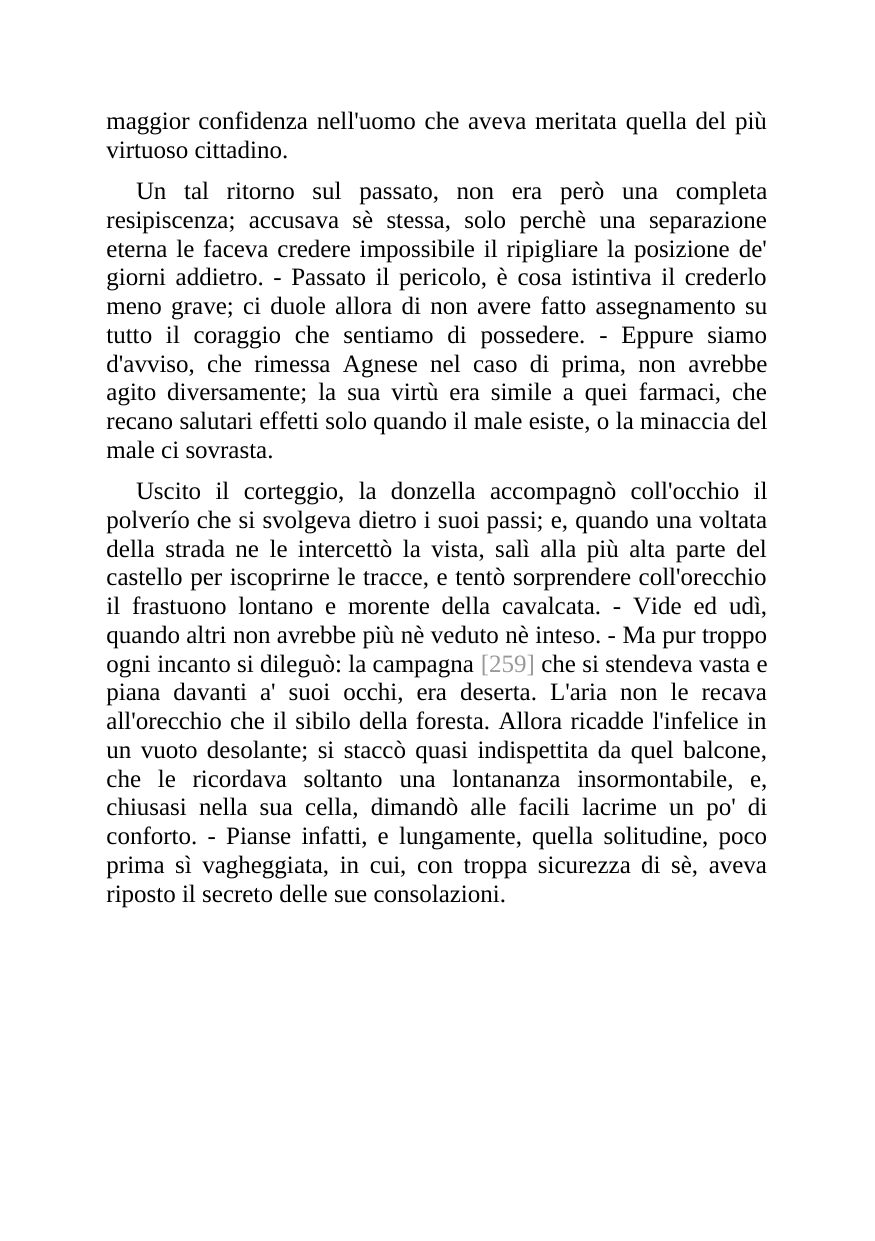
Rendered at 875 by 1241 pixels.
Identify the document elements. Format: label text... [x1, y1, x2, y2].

text Un tal ritorno sul passato, non era però una completa resipiscenza; accusava sè stessa, solo perchè una separazione eterna le faceva credere impossibile il ripigliare la posizione de' giorni addietro. - Passato il pericolo, è cosa istintiva il crederlo meno grave; ci duole allora di non avere fatto assegnamento su tutto il coraggio che sentiamo di possedere. - Eppure siamo d'avviso, che rimessa Agnese nel caso di prima, non avrebbe agito diversamente; la sua virtù era simile a quei farmaci, che recano salutari effetti solo quando il male esiste, o la minaccia del male ci sovrasta. [106, 176, 768, 464]
text Uscito il corteggio, la donzella accompagnò coll'occhio il polverío che si svolgeva dietro i suoi passi; e, quando una voltata della strada ne le intercettò la vista, salì alla più alta parte del castello per iscoprirne le tracce, e tentò sorprendere coll'orecchio il frastuono lontano e morente della cavalcata. - Vide ed udì, quando altri non avrebbe più nè veduto nè inteso. - Ma pur troppo ogni incanto si dileguò: la campagna [259] che si stendeva vasta e piana davanti a' suoi occhi, era deserta. L'aria non le recava all'orecchio che il sibilo della foresta. Allora ricadde l'infelice in un vuoto desolante; si staccò quasi indispettita da quel balcone, che le ricordava soltanto una lontananza insormontabile, e, chiusasi nella sua cella, dimandò alle facili lacrime un po' di conforto. - Pianse infatti, e lungamente, quella solitudine, poco prima sì vagheggiata, in cui, con troppa sicurezza di sè, aveva riposto il secreto delle sue consolazioni. [106, 476, 768, 907]
text maggior confidenza nell'uomo che aveva meritata quella del più virtuoso cittadino. [106, 106, 768, 164]
